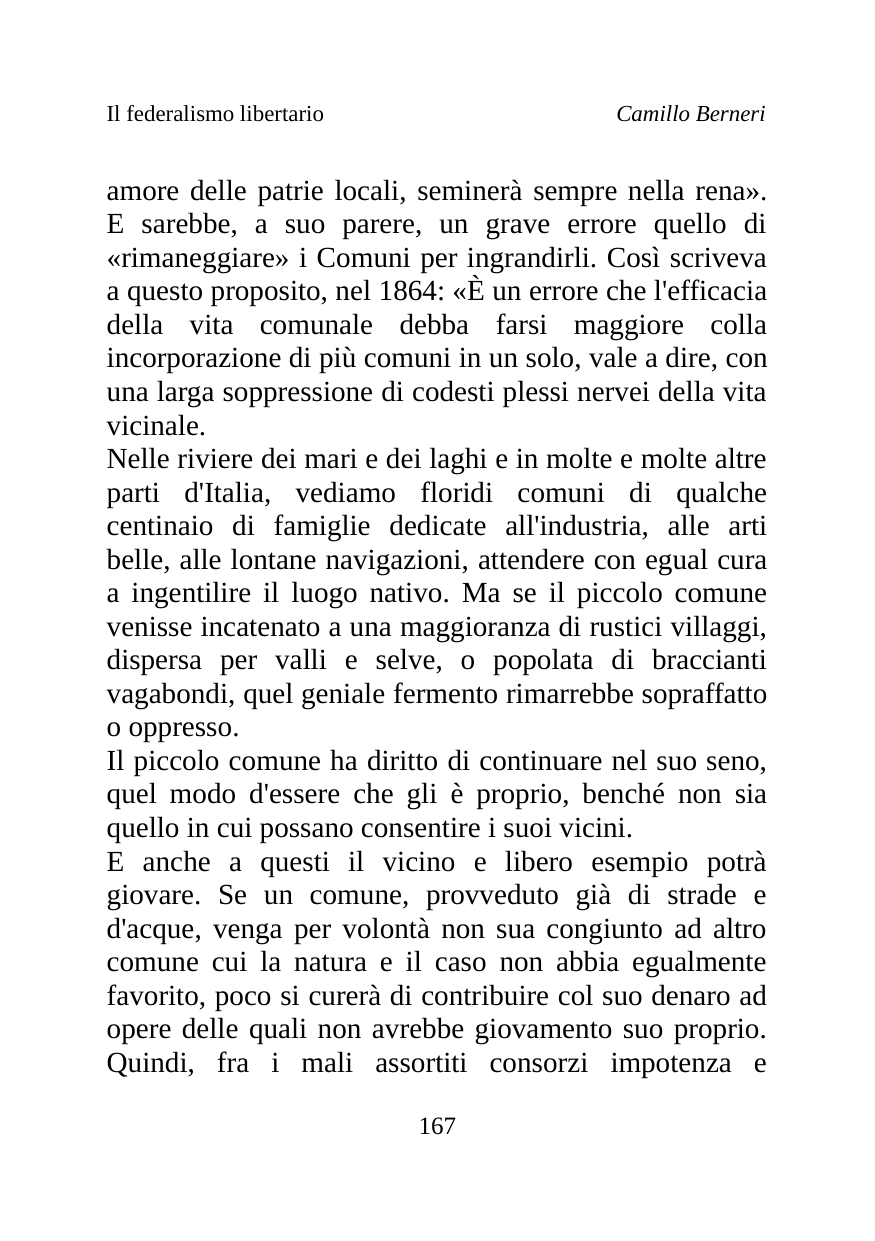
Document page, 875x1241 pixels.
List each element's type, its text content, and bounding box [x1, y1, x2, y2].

text Il piccolo comune ha diritto di continuare nel suo seno, quel modo d'essere che gli è proprio, benché non sia quello in cui possano consentire i suoi vicini. [106, 743, 768, 844]
text Nelle riviere dei mari e dei laghi e in molte e molte altre parti d'Italia, vediamo floridi comuni di qualche centinaio di famiglie dedicate all'industria, alle arti belle, alle lontane navigazioni, attendere con egual cura a ingentilire il luogo nativo. Ma se il piccolo comune venisse incatenato a una maggioranza di rustici villaggi, dispersa per valli e selve, o popolata di braccianti vagabondi, quel geniale fermento rimarrebbe sopraffatto o oppresso. [106, 441, 768, 743]
text E anche a questi il vicino e libero esempio potrà giovare. Se un comune, provveduto già di strade e d'acque, venga per volontà non sua congiunto ad altro comune cui la natura e il caso non abbia egualmente favorito, poco si curerà di contribuire col suo denaro ad opere delle quali non avrebbe giovamento suo proprio. Quindi, fra i mali assortiti consorzi impotenza e [106, 844, 768, 1078]
text amore delle patrie locali, seminerà sempre nella rena». E sarebbe, a suo parere, un grave errore quello di «rimaneggiare» i Comuni per ingrandirli. Così scriveva a questo proposito, nel 1864: «È un errore che l'efficacia della vita comunale debba farsi maggiore colla incorporazione di più comuni in un solo, vale a dire, con una larga soppressione di codesti plessi nervei della vita vicinale. [106, 173, 768, 441]
